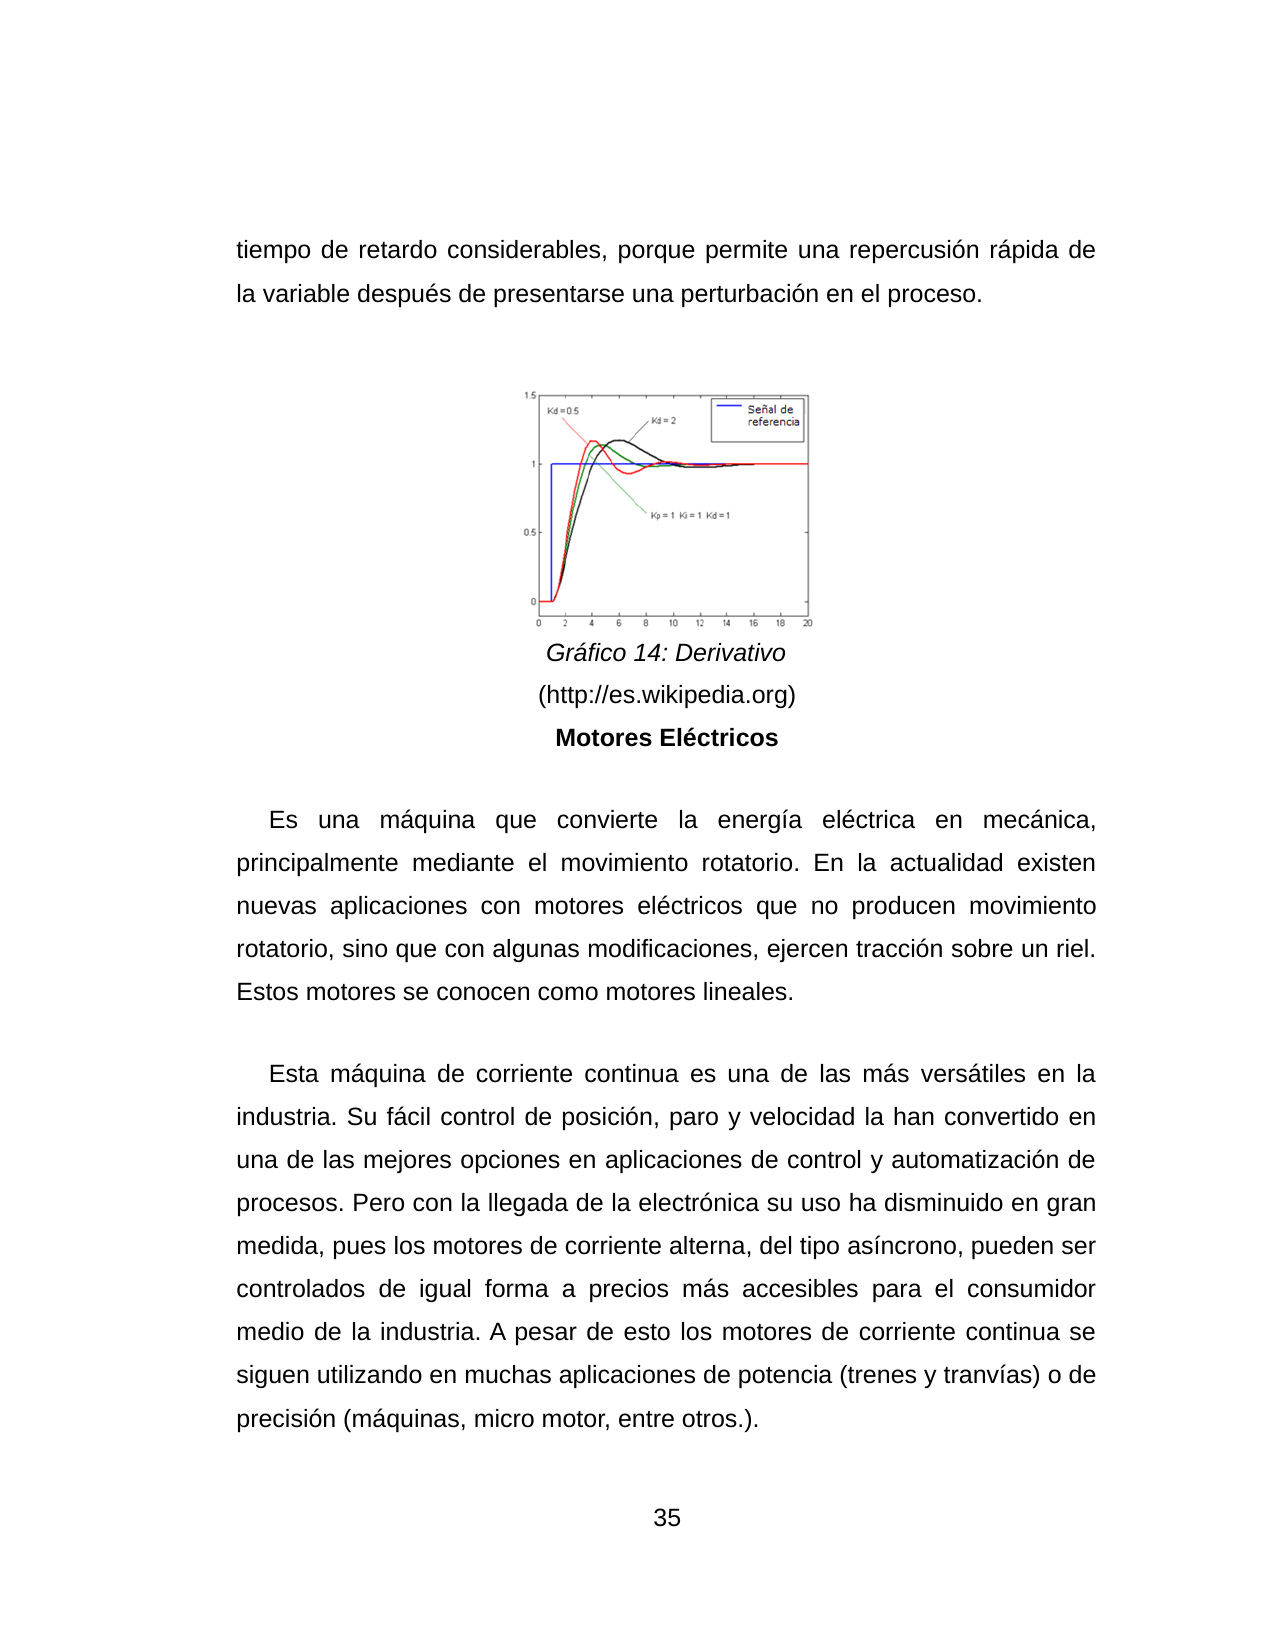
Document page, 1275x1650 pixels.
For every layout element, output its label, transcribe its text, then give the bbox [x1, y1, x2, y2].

text Es una máquina que convierte la energía eléctrica en mecánica, principalmente mediante el movimiento rotatorio. En la actualidad existen nuevas aplicaciones con motores eléctricos que no producen movimiento rotatorio, sino que con algunas modificaciones, ejercen tracción sobre un riel. Estos motores se conocen como motores lineales. [236, 804, 1098, 1006]
text (http://es.wikipedia.org) [236, 360, 1098, 709]
text tiempo de retardo considerables, porque permite una repercusión rápida de la variable después de presentarse una perturbación en el proceso. [236, 235, 1098, 307]
text Gráfico 14: Derivativo [504, 638, 830, 664]
subtitle Motores Eléctricos [236, 723, 1098, 752]
text Esta máquina de corriente continua es una de las más versátiles en la industria. Su fácil control de posición, paro y velocidad la han convertido en una de las mejores opciones en aplicaciones de control y automatización de procesos. Pero con la llegada de la electrónica su uso ha disminuido en gran medida, pues los motores de corriente alterna, del tipo asíncrono, pueden ser controlados de igual forma a precios más accesibles para el consumidor medio de la industria. A pesar de esto los motores de corriente continua se siguen utilizando en muchas aplicaciones de potencia (trenes y tranvías) o de precisión (máquinas, micro motor, entre otros.). [236, 1059, 1098, 1432]
picture [520, 383, 817, 630]
